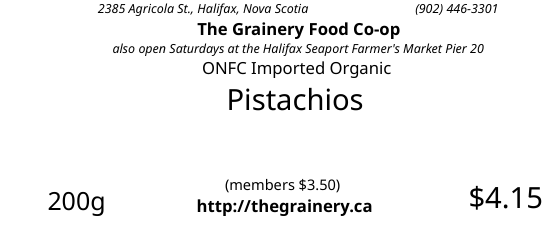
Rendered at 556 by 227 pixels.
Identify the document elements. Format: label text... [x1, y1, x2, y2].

table_cell 200g [47, 175, 153, 217]
table_cell ONFC Imported Organic Pistachios [47, 57, 550, 175]
table_header 2385 Agricola St., Halifax, Nova Scotia (902) 446-3301 The Grainery Food Co-op also open Saturdays at the Halifax Seaport Farmer's Market Pier 20 [47, 0, 550, 57]
table_cell (members $3.50) http://thegrainery.ca [153, 175, 416, 217]
table_cell $4.15 [416, 175, 550, 217]
